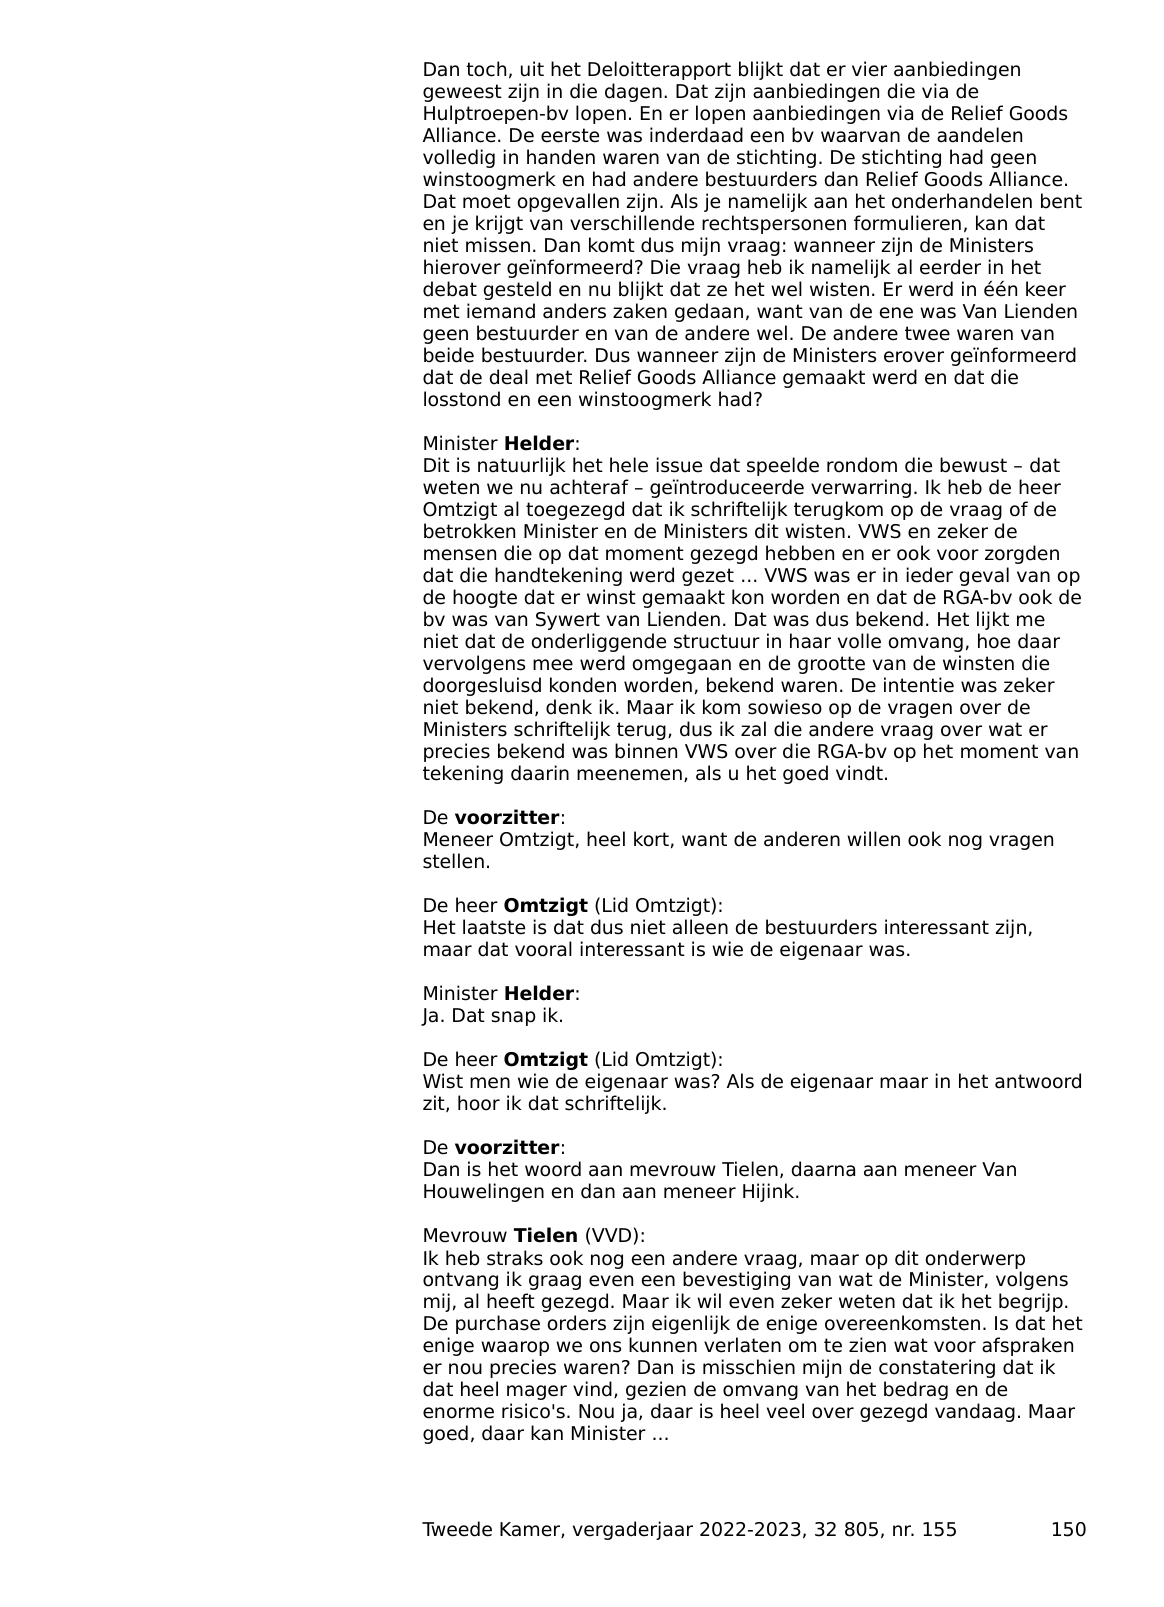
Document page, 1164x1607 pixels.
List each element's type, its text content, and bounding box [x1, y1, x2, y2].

text Ja. Dat snap ik. [422, 1005, 1087, 1027]
text Wist men wie de eigenaar was? Als de eigenaar maar in het antwoord zit, hoor ik dat schriftelijk. [422, 1071, 1087, 1115]
text Dan is het woord aan mevrouw Tielen, daarna aan meneer Van Houwelingen en dan aan meneer Hijink. [422, 1159, 1087, 1203]
text De heer Omtzigt (Lid Omtzigt): [422, 895, 1087, 917]
text Dit is natuurlijk het hele issue dat speelde rondom die bewust – dat weten we nu achteraf – geïntroduceerde verwarring. Ik heb de heer Omtzigt al toegezegd dat ik schriftelijk terugkom op de vraag of de betrokken Minister en de Ministers dit wisten. VWS en zeker de mensen die op dat moment gezegd hebben en er ook voor zorgden dat die handtekening werd gezet ... VWS was er in ieder geval van op de hoogte dat er winst gemaakt kon worden en dat de RGA-bv ook de bv was van Sywert van Lienden. Dat was dus bekend. Het lijkt me niet dat de onderliggende structuur in haar volle omvang, hoe daar vervolgens mee werd omgegaan en de grootte van de winsten die doorgesluisd konden worden, bekend waren. De intentie was zeker niet bekend, denk ik. Maar ik kom sowieso op de vragen over de Ministers schriftelijk terug, dus ik zal die andere vraag over wat er precies bekend was binnen VWS over die RGA-bv op het moment van tekening daarin meenemen, als u het goed vindt. [422, 455, 1087, 784]
text Het laatste is dat dus niet alleen de bestuurders interessant zijn, maar dat vooral interessant is wie de eigenaar was. [422, 917, 1087, 961]
text De heer Omtzigt (Lid Omtzigt): [422, 1049, 1087, 1071]
text Minister Helder: [422, 433, 1087, 455]
text Mevrouw Tielen (VVD): [422, 1225, 1087, 1247]
text De voorzitter: [422, 807, 1087, 829]
text Meneer Omtzigt, heel kort, want de anderen willen ook nog vragen stellen. [422, 829, 1087, 873]
text Ik heb straks ook nog een andere vraag, maar op dit onderwerp ontvang ik graag even een bevestiging van wat de Minister, volgens mij, al heeft gezegd. Maar ik wil even zeker weten dat ik het begrijp. De purchase orders zijn eigenlijk de enige overeenkomsten. Is dat het enige waarop we ons kunnen verlaten om te zien wat voor afspraken er nou precies waren? Dan is misschien mijn de constatering dat ik dat heel mager vind, gezien de omvang van het bedrag en de enorme risico's. Nou ja, daar is heel veel over gezegd vandaag. Maar goed, daar kan Minister ... [422, 1247, 1087, 1445]
text Dan toch, uit het Deloitterapport blijkt dat er vier aanbiedingen geweest zijn in die dagen. Dat zijn aanbiedingen die via de Hulptroepen-bv lopen. En er lopen aanbiedingen via de Relief Goods Alliance. De eerste was inderdaad een bv waarvan de aandelen volledig in handen waren van de stichting. De stichting had geen winstoogmerk en had andere bestuurders dan Relief Goods Alliance. Dat moet opgevallen zijn. Als je namelijk aan het onderhandelen bent en je krijgt van verschillende rechtspersonen formulieren, kan dat niet missen. Dan komt dus mijn vraag: wanneer zijn de Ministers hierover geïnformeerd? Die vraag heb ik namelijk al eerder in het debat gesteld en nu blijkt dat ze het wel wisten. Er werd in één keer met iemand anders zaken gedaan, want van de ene was Van Lienden geen bestuurder en van de andere wel. De andere twee waren van beide bestuurder. Dus wanneer zijn de Ministers erover geïnformeerd dat de deal met Relief Goods Alliance gemaakt werd en dat die losstond en een winstoogmerk had? [422, 59, 1087, 411]
text De voorzitter: [422, 1137, 1087, 1159]
text Minister Helder: [422, 983, 1087, 1005]
